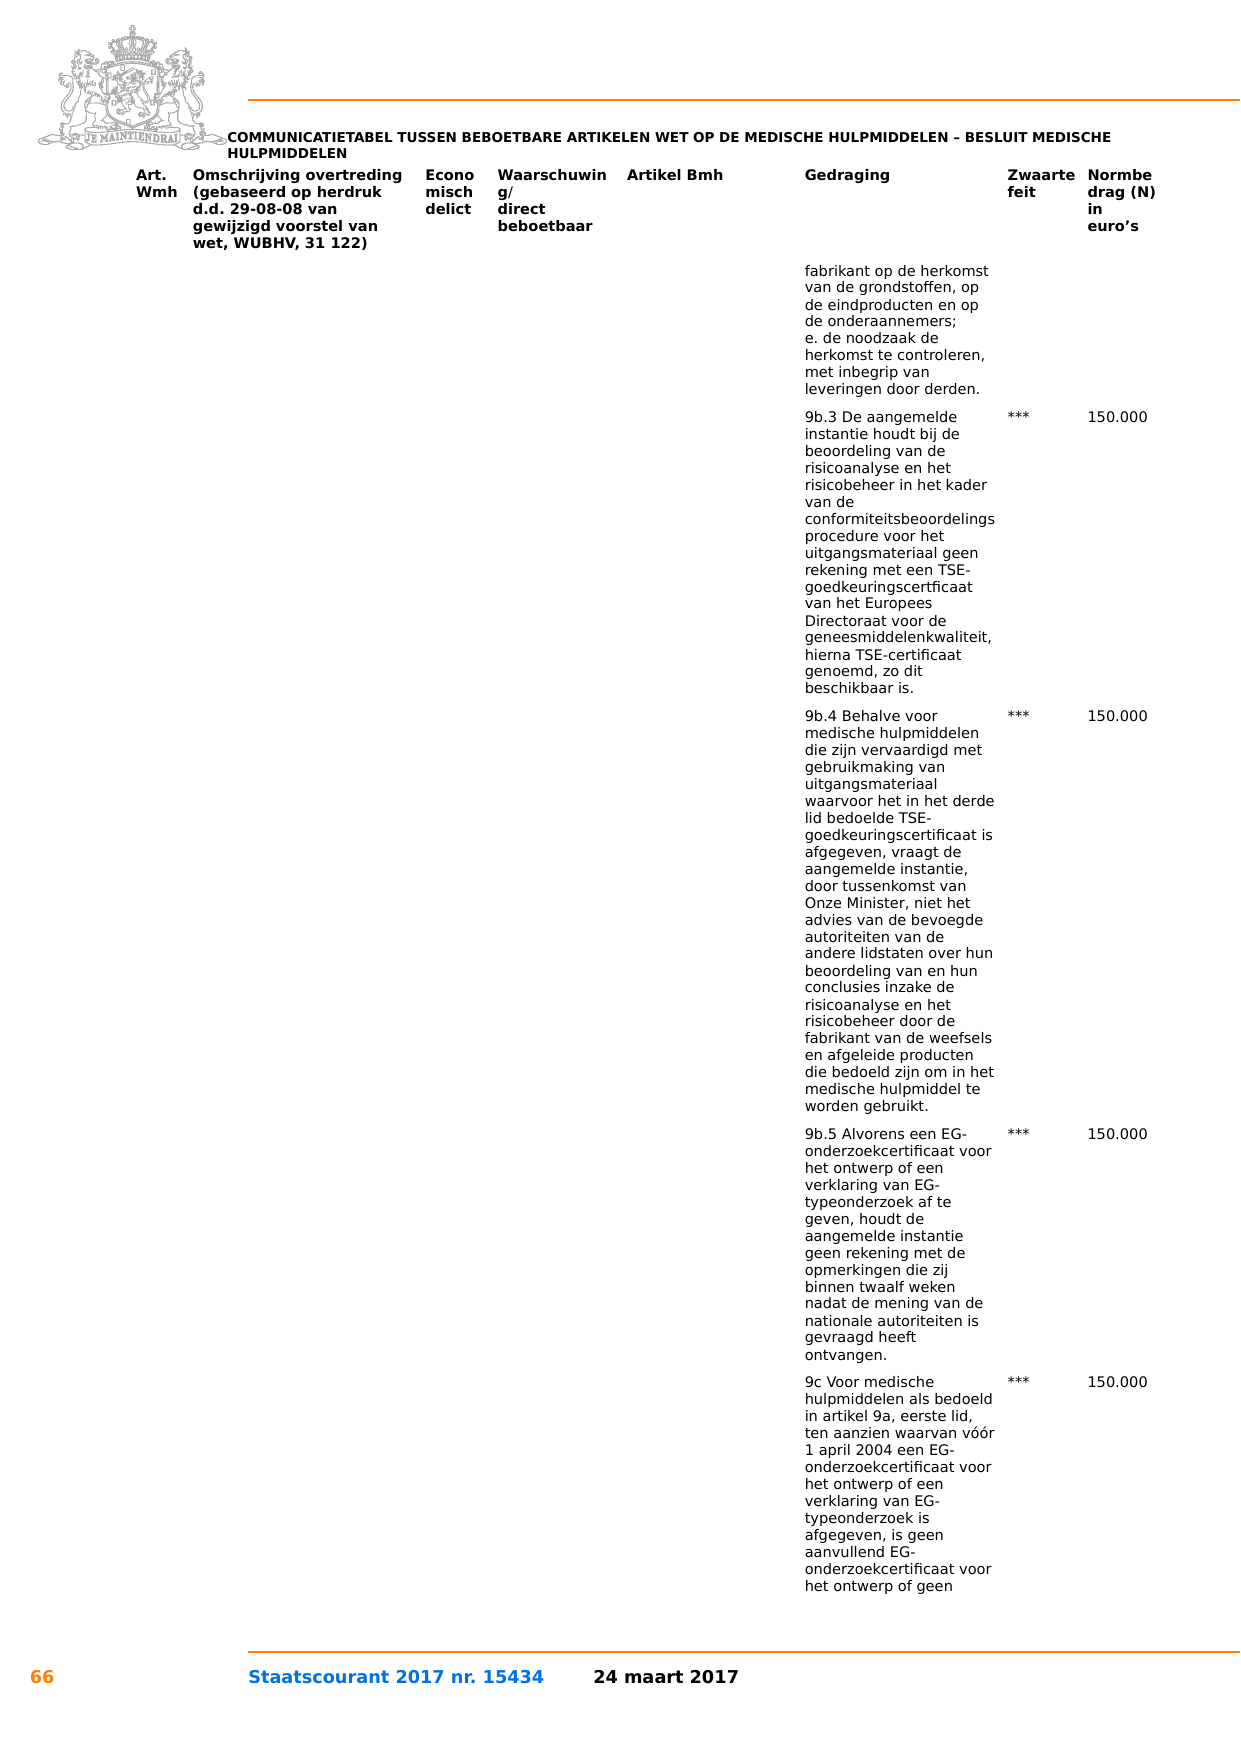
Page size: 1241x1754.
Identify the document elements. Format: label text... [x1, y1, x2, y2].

table_cell *** [1002, 1121, 1081, 1368]
table_cell 9b.5 Alvorens een EG-onderzoekcertificaat voor het ontwerp of een verklaring van EG-typeonderzoek af te geven, houdt de aangemelde instantie geen rekening met de opmerkingen die zij binnen twaalf weken nadat de mening van de nationale autoriteiten is gevraagd heeft ontvangen. [799, 1121, 1001, 1368]
table_cell *** [1002, 1369, 1081, 1599]
table_cell 150.000 [1082, 1369, 1163, 1599]
table_cell [187, 404, 419, 702]
table_cell Zwaarte feit [1002, 163, 1081, 257]
table_cell [187, 703, 419, 1120]
table_cell [131, 258, 186, 403]
table_cell [492, 404, 621, 702]
table_cell Waarschuwing/ direct beboetbaar [492, 163, 621, 257]
table_cell Economisch delict [420, 163, 491, 257]
table_cell [131, 703, 186, 1120]
table_cell *** [1002, 404, 1081, 702]
table_cell [622, 1369, 798, 1599]
table_cell *** [1002, 703, 1081, 1120]
table_cell 150.000 [1082, 1121, 1163, 1368]
table_cell 9b.4 Behalve voor medische hulpmiddelen die zijn vervaardigd met gebruikmaking van uitgangsmateriaal waarvoor het in het derde lid bedoelde TSE-goedkeuringscertificaat is afgegeven, vraagt de aangemelde instantie, door tussenkomst van Onze Minister, niet het advies van de bevoegde autoriteiten van de andere lidstaten over hun beoordeling van en hun conclusies inzake de risicoanalyse en het risicobeheer door de fabrikant van de weefsels en afgeleide producten die bedoeld zijn om in het medische hulpmiddel te worden gebruikt. [799, 703, 1001, 1120]
table_cell Normbedrag (N) in euro’s [1082, 163, 1163, 257]
table_header COMMUNICATIETABEL TUSSEN BEBOETBARE ARTIKELEN WET OP DE MEDISCHE HULPMIDDELEN – BESLUIT MEDISCHE HULPMIDDELEN [130, 130, 1163, 161]
table_cell [131, 1369, 186, 1599]
table_cell Omschrijving overtreding (gebaseerd op herdruk d.d. 29-08-08 van gewijzigd voorstel van wet, WUBHV, 31 122) [187, 163, 419, 257]
table_cell [492, 258, 621, 403]
table_cell [131, 1121, 186, 1368]
table_cell [1002, 258, 1081, 403]
table_cell [420, 258, 491, 403]
table_cell 150.000 [1082, 703, 1163, 1120]
table_cell [1082, 258, 1163, 403]
table_cell [187, 1121, 419, 1368]
table_cell [492, 703, 621, 1120]
table_cell [420, 404, 491, 702]
table_cell [622, 404, 798, 702]
table_cell [420, 703, 491, 1120]
table_cell [187, 258, 419, 403]
picture [38, 25, 227, 150]
table_cell fabrikant op de herkomst van de grondstoffen, op de eindproducten en op de onderaannemers; e. de noodzaak de herkomst te controleren, met inbegrip van leveringen door derden. [799, 258, 1001, 403]
table_cell [622, 258, 798, 403]
table_cell [420, 1369, 491, 1599]
table_cell [622, 703, 798, 1120]
table_cell Gedraging [799, 163, 1001, 257]
table_cell [187, 1369, 419, 1599]
table_cell Art. Wmh [131, 163, 186, 257]
table_cell [492, 1369, 621, 1599]
table_cell [622, 1121, 798, 1368]
table_cell Artikel Bmh [622, 163, 798, 257]
table_cell 9c Voor medische hulpmiddelen als bedoeld in artikel 9a, eerste lid, ten aanzien waarvan vóór 1 april 2004 een EG-onderzoekcertificaat voor het ontwerp of een verklaring van EG-typeonderzoek is afgegeven, is geen aanvullend EG-onderzoekcertificaat voor het ontwerp of geen [799, 1369, 1001, 1599]
table_cell [131, 404, 186, 702]
table_cell [420, 1121, 491, 1368]
table_cell 9b.3 De aangemelde instantie houdt bij de beoordeling van de risicoanalyse en het risicobeheer in het kader van de conformiteitsbeoordelingsprocedure voor het uitgangsmateriaal geen rekening met een TSE-goedkeuringscertficaat van het Europees Directoraat voor de geneesmiddelenkwaliteit, hierna TSE-certificaat genoemd, zo dit beschikbaar is. [799, 404, 1001, 702]
table_cell 150.000 [1082, 404, 1163, 702]
table_cell [492, 1121, 621, 1368]
